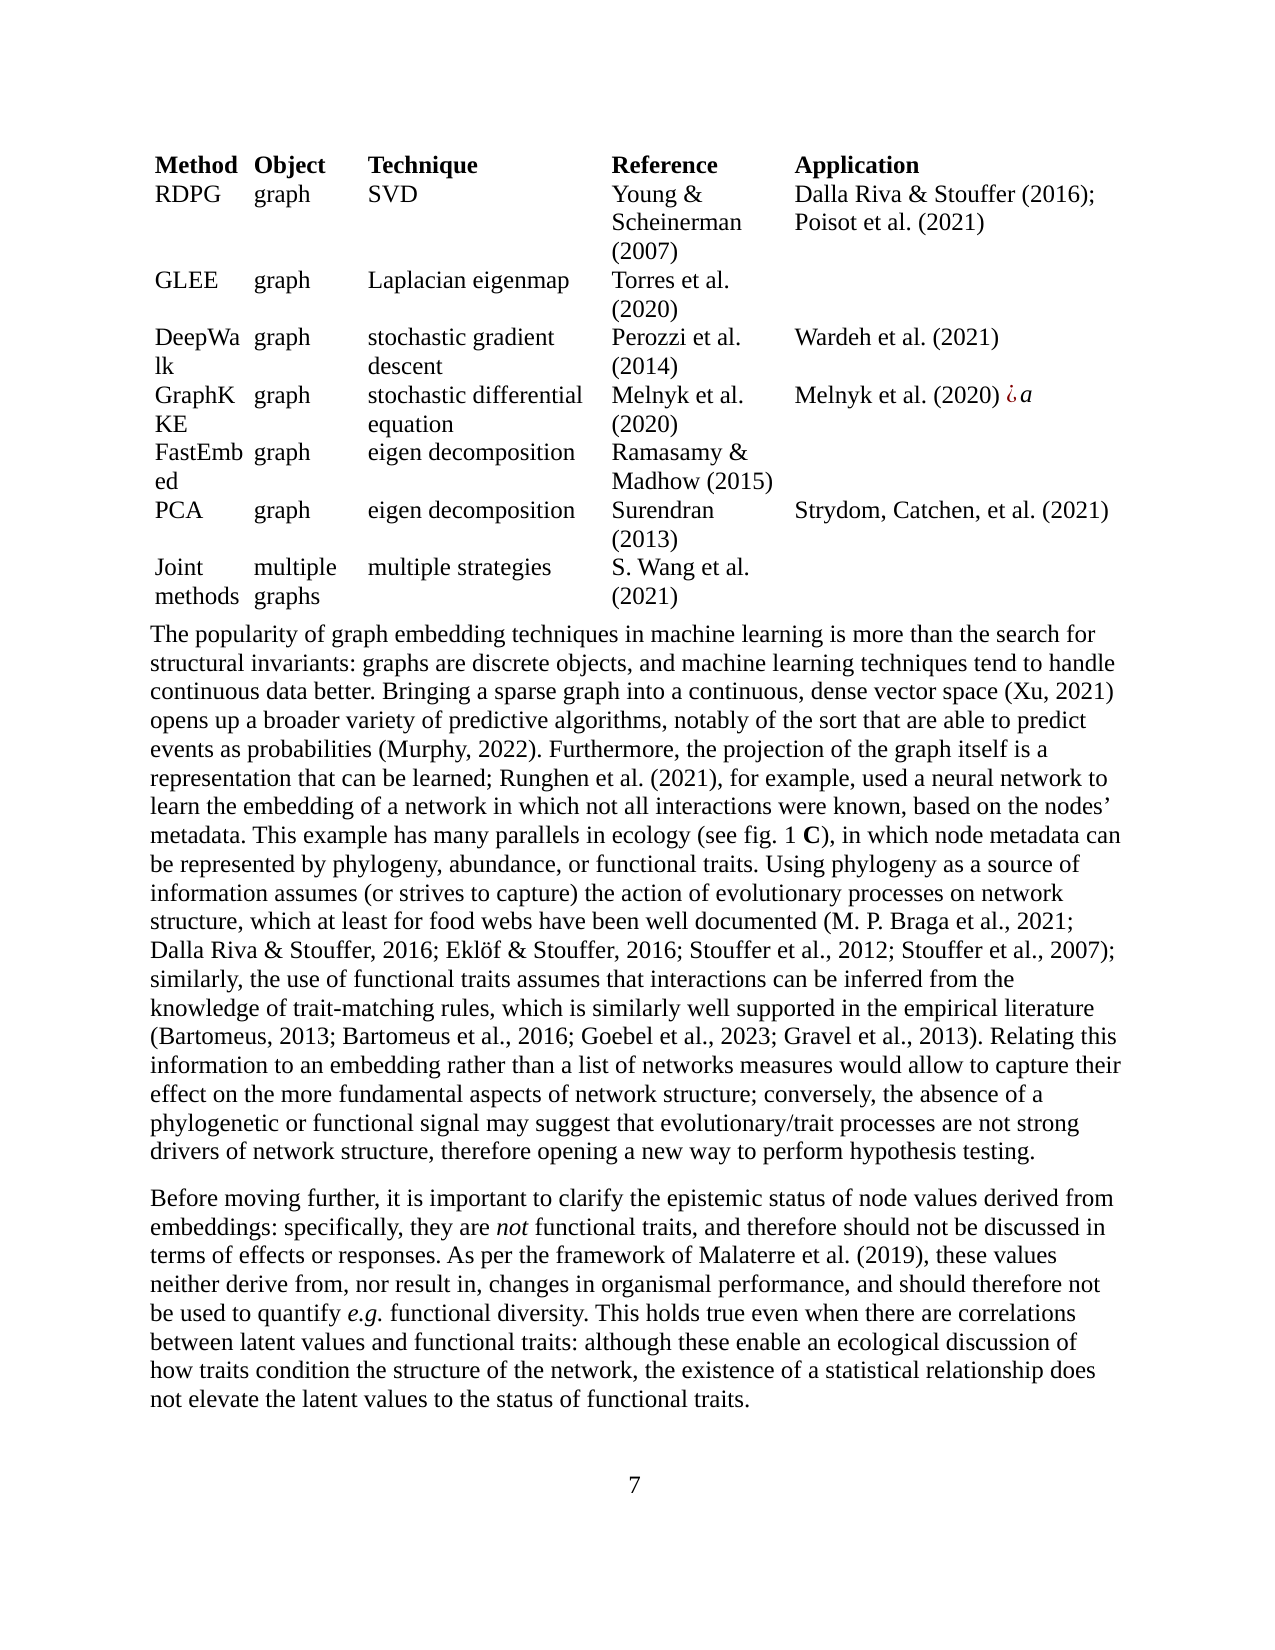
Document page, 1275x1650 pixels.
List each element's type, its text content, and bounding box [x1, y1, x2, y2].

table_cell DeepWalk [150, 323, 249, 380]
table_cell Joint methods [150, 553, 249, 610]
table_cell PCA [150, 495, 249, 552]
table_cell multiple strategies [363, 553, 607, 610]
text Before moving further, it is important to clarify the epistemic status of node values derived from embeddings: specifically, they are not functional traits, and therefore should not be discussed in terms of effects or responses. As per the framework of Malaterre et al. (2019), these values neither derive from, nor result in, changes in organismal performance, and should therefore not be used to quantify e.g. functional diversity. This holds true even when there are correlations between latent values and functional traits: although these enable an ecological discussion of how traits condition the structure of the network, the existence of a statistical relationship does not elevate the latent values to the status of functional traits. [150, 1183, 1125, 1413]
table_cell multiple graphs [249, 553, 363, 610]
table_cell Surendran (2013) [607, 495, 790, 552]
table_cell GLEE [150, 265, 249, 322]
table_cell graph [249, 323, 363, 380]
table_cell FastEmbed [150, 438, 249, 495]
table_cell eigen decomposition [363, 438, 607, 495]
text The popularity of graph embedding techniques in machine learning is more than the search for structural invariants: graphs are discrete objects, and machine learning techniques tend to handle continuous data better. Bringing a sparse graph into a continuous, dense vector space (Xu, 2021) opens up a broader variety of predictive algorithms, notably of the sort that are able to predict events as probabilities (Murphy, 2022). Furthermore, the projection of the graph itself is a representation that can be learned; Runghen et al. (2021), for example, used a neural network to learn the embedding of a network in which not all interactions were known, based on the nodes’ metadata. This example has many parallels in ecology (see fig. 1 C), in which node metadata can be represented by phylogeny, abundance, or functional traits. Using phylogeny as a source of information assumes (or strives to capture) the action of evolutionary processes on network structure, which at least for food webs have been well documented (M. P. Braga et al., 2021; Dalla Riva & Stouffer, 2016; Eklöf & Stouffer, 2016; Stouffer et al., 2012; Stouffer et al., 2007); similarly, the use of functional traits assumes that interactions can be inferred from the knowledge of trait-matching rules, which is similarly well supported in the empirical literature (Bartomeus, 2013; Bartomeus et al., 2016; Goebel et al., 2023; Gravel et al., 2013). Relating this information to an embedding rather than a list of networks measures would allow to capture their effect on the more fundamental aspects of network structure; conversely, the absence of a phylogenetic or functional signal may suggest that evolutionary/trait processes are not strong drivers of network structure, therefore opening a new way to perform hypothesis testing. [150, 619, 1125, 1165]
table_cell graph [249, 438, 363, 495]
table_cell Strydom, Catchen, et al. (2021) [790, 495, 1125, 552]
table_cell stochastic differential equation [363, 380, 607, 437]
table_cell graph [249, 380, 363, 437]
table_cell Torres et al. (2020) [607, 265, 790, 322]
table_cell Melnyk et al. (2020) [607, 380, 790, 437]
table_cell Wardeh et al. (2021) [790, 323, 1125, 380]
table_cell [790, 265, 1125, 322]
table_cell graph [249, 265, 363, 322]
table_header Application [790, 150, 1125, 179]
table_cell S. Wang et al. (2021) [607, 553, 790, 610]
table_cell [790, 553, 1125, 610]
table_cell Ramasamy & Madhow (2015) [607, 438, 790, 495]
table_cell RDPG [150, 179, 249, 265]
table_cell Laplacian eigenmap [363, 265, 607, 322]
table_cell stochastic gradient descent [363, 323, 607, 380]
table_cell GraphKKE [150, 380, 249, 437]
table_header Method [150, 150, 249, 179]
table_cell graph [249, 495, 363, 552]
table_header Object [249, 150, 363, 179]
table_cell SVD [363, 179, 607, 265]
table_header Technique [363, 150, 607, 179]
table_cell Dalla Riva & Stouffer (2016); Poisot et al. (2021) [790, 179, 1125, 265]
table_cell Melnyk et al. (2020) [790, 380, 1125, 437]
table_cell Young & Scheinerman (2007) [607, 179, 790, 265]
table_cell graph [249, 179, 363, 265]
table_cell eigen decomposition [363, 495, 607, 552]
table_cell Perozzi et al. (2014) [607, 323, 790, 380]
table_cell [790, 438, 1125, 495]
table_header Reference [607, 150, 790, 179]
